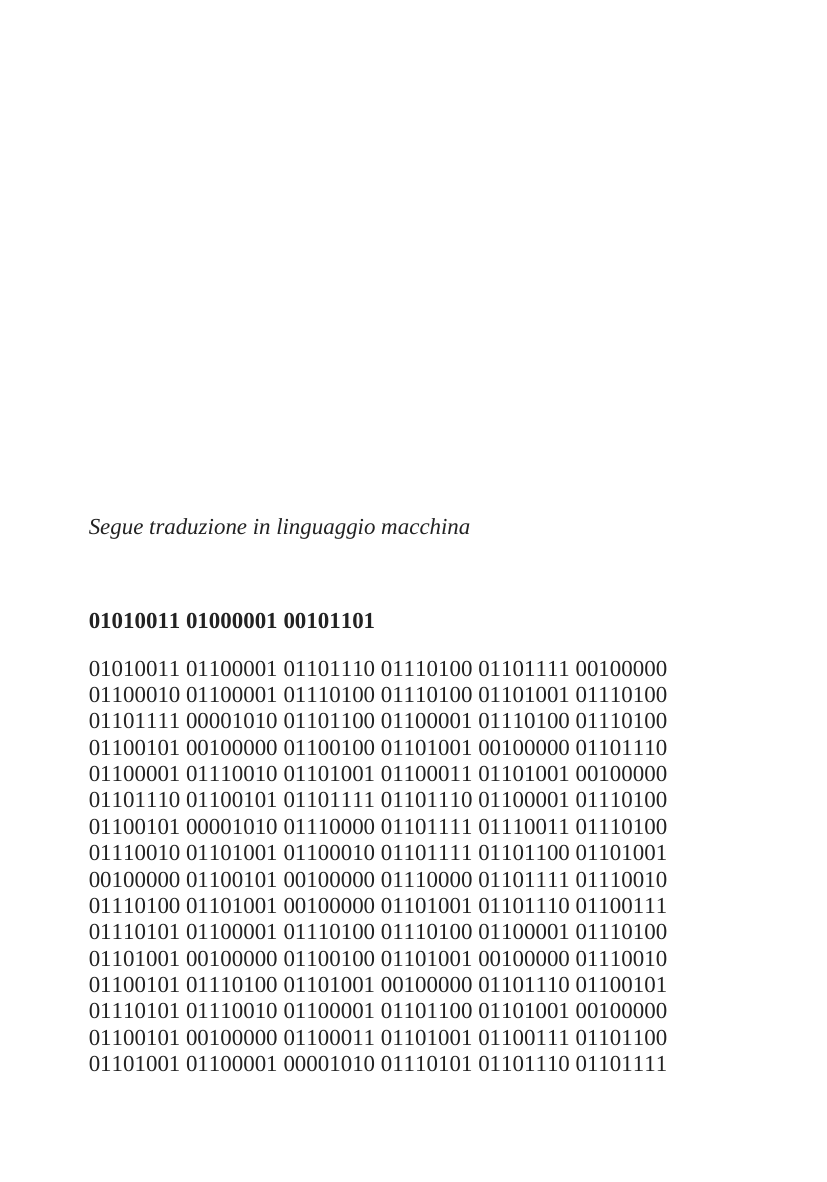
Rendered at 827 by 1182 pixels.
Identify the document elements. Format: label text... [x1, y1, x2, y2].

subtitle 01010011 01100001 01101110 01110100 01101111 00100000 01100010 01100001 01110100 01110100 01101001 01110100 01101111 00001010 01101100 01100001 01110100 01110100 01100101 00100000 01100100 01101001 00100000 01101110 01100001 01110010 01101001 01100011 01101001 00100000 01101110 01100101 01101111 01101110 01100001 01110100 01100101 00001010 01110000 01101111 01110011 01110100 01110010 01101001 01100010 01101111 01101100 01101001 00100000 01100101 00100000 01110000 01101111 01110010 01110100 01101001 00100000 01101001 01101110 01100111 01110101 01100001 01110100 01110100 01100001 01110100 01101001 00100000 01100100 01101001 00100000 01110010 01100101 01110100 01101001 00100000 01101110 01100101 01110101 01110010 01100001 01101100 01101001 00100000 01100101 00100000 01100011 01101001 01100111 01101100 01101001 01100001 00001010 01110101 01101110 01101111 [88, 655, 738, 1076]
subtitle 01010011 01000001 00101101 [88, 608, 738, 634]
subtitle Segue traduzione in linguaggio macchina [88, 513, 738, 539]
